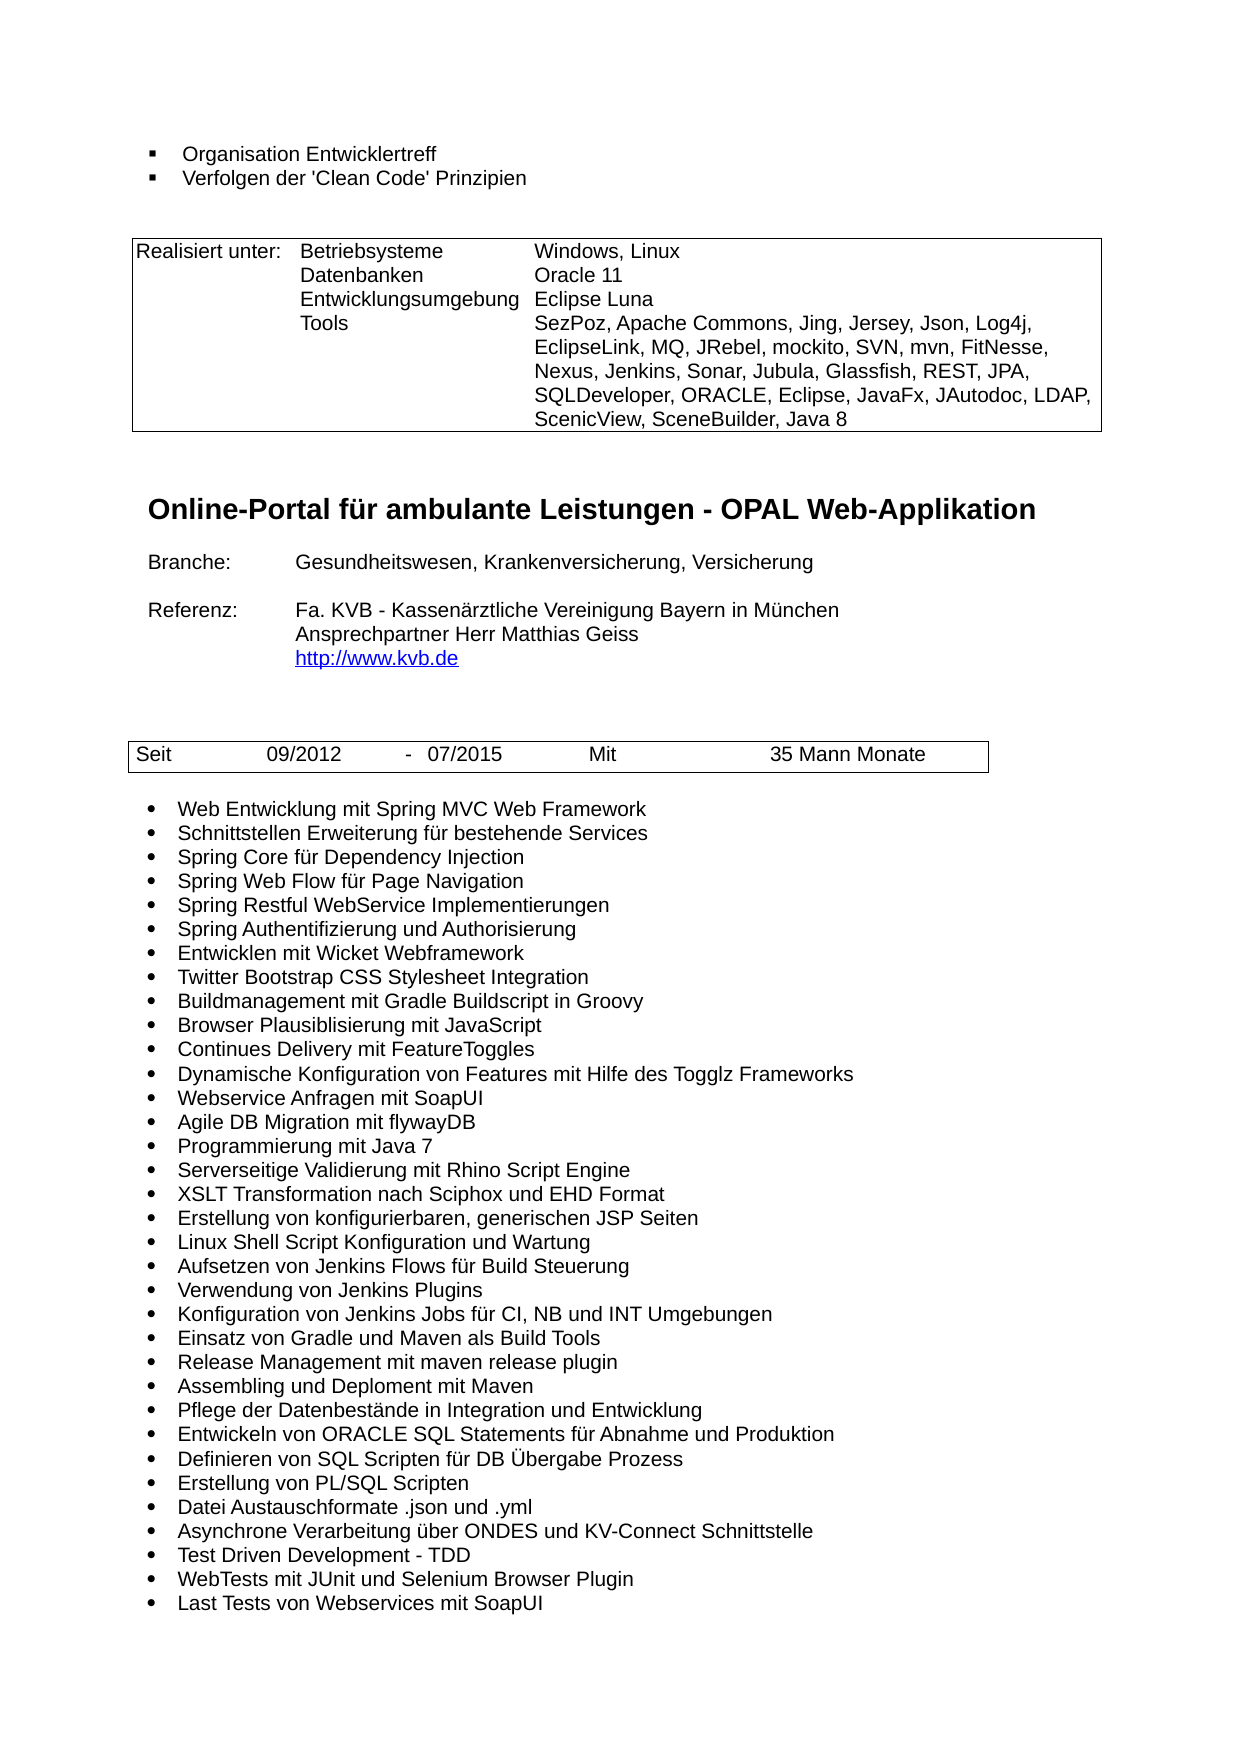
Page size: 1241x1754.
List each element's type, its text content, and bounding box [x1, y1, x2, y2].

list Verwendung von Jenkins Plugins [148, 1278, 1110, 1302]
list Dynamische Konfiguration von Features mit Hilfe des Togglz Frameworks [148, 1061, 1110, 1085]
list WebTests mit JUnit und Selenium Browser Plugin [148, 1567, 1110, 1591]
subtitle Online-Portal für ambulante Leistungen - OPAL Web-Applikation [148, 492, 1110, 526]
table_cell Entwicklungsumgebung Tools [297, 287, 531, 431]
list Erstellung von PL/SQL Scripten [148, 1470, 1110, 1494]
list Spring Restful WebService Implementierungen [148, 893, 1110, 917]
table_header Mit [581, 742, 762, 772]
table_header 09/2012 [259, 742, 398, 772]
list Test Driven Development - TDD [148, 1543, 1110, 1567]
list Pflege der Datenbestände in Integration und Entwicklung [148, 1398, 1110, 1422]
list Last Tests von Webservices mit SoapUI [148, 1591, 1110, 1615]
list Web Entwicklung mit Spring MVC Web Framework [148, 797, 1110, 821]
list Entwicklen mit Wicket Webframework [148, 941, 1110, 965]
list Buildmanagement mit Gradle Buildscript in Groovy [148, 989, 1110, 1013]
table_cell Eclipse Luna SezPoz, Apache Commons, Jing, Jersey, Json, Log4j, EclipseLink, MQ, JRebel, mockito, SVN, mvn, FitNesse, Nexus, Jenkins, Sonar, Jubula, Glassfish, REST, JPA, SQLDeveloper, ORACLE, Eclipse, JavaFx, JAutodoc, LDAP, ScenicView, SceneBuilder, Java 8 [531, 287, 1101, 431]
list Continues Delivery mit FeatureToggles [148, 1037, 1110, 1061]
table_cell [133, 287, 297, 431]
list Release Management mit maven release plugin [148, 1350, 1110, 1374]
list Webservice Anfragen mit SoapUI [148, 1085, 1110, 1109]
list Konfiguration von Jenkins Jobs für CI, NB und INT Umgebungen [148, 1302, 1110, 1326]
list Einsatz von Gradle und Maven als Build Tools [148, 1326, 1110, 1350]
table_header Betriebsysteme Datenbanken [297, 239, 531, 287]
list Erstellung von konfigurierbaren, generischen JSP Seiten [148, 1206, 1110, 1230]
list Serverseitige Validierung mit Rhino Script Engine [148, 1158, 1110, 1182]
list XSLT Transformation nach Sciphox und EHD Format [148, 1182, 1110, 1206]
list Browser Plausiblisierung mit JavaScript [148, 1013, 1110, 1037]
table_header 35 Mann Monate [763, 742, 988, 772]
table_header 07/2015 [420, 742, 581, 772]
list Linux Shell Script Konfiguration und Wartung [148, 1230, 1110, 1254]
text Ansprechpartner Herr Matthias Geiss [148, 621, 1110, 645]
text Referenz: Fa. KVB - Kassenärztliche Vereinigung Bayern in München [148, 597, 1110, 621]
table_header - [398, 742, 420, 772]
list Aufsetzen von Jenkins Flows für Build Steuerung [148, 1254, 1110, 1278]
table_header Windows, Linux Oracle 11 [531, 239, 1101, 287]
list Verfolgen der 'Clean Code' Prinzipien [148, 166, 1110, 190]
list Asynchrone Verarbeitung über ONDES und KV-Connect Schnittstelle [148, 1518, 1110, 1543]
list Entwickeln von ORACLE SQL Statements für Abnahme und Produktion [148, 1422, 1110, 1446]
list Spring Web Flow für Page Navigation [148, 869, 1110, 893]
list Spring Core für Dependency Injection [148, 845, 1110, 869]
list Datei Austauschformate .json und .yml [148, 1494, 1110, 1518]
table_header Realisiert unter: [133, 239, 297, 287]
list Agile DB Migration mit flywayDB [148, 1109, 1110, 1133]
list Definieren von SQL Scripten für DB Übergabe Prozess [148, 1446, 1110, 1470]
text http://www.kvb.de [221, 645, 1110, 669]
list Programmierung mit Java 7 [148, 1133, 1110, 1158]
text Branche: Gesundheitswesen, Krankenversicherung, Versicherung [148, 549, 1110, 573]
list Twitter Bootstrap CSS Stylesheet Integration [148, 965, 1110, 989]
list Assembling und Deploment mit Maven [148, 1374, 1110, 1398]
list Organisation Entwicklertreff [148, 142, 1110, 166]
list Spring Authentifizierung und Authorisierung [148, 917, 1110, 941]
list Schnittstellen Erweiterung für bestehende Services [148, 821, 1110, 845]
table_header Seit [129, 742, 259, 772]
